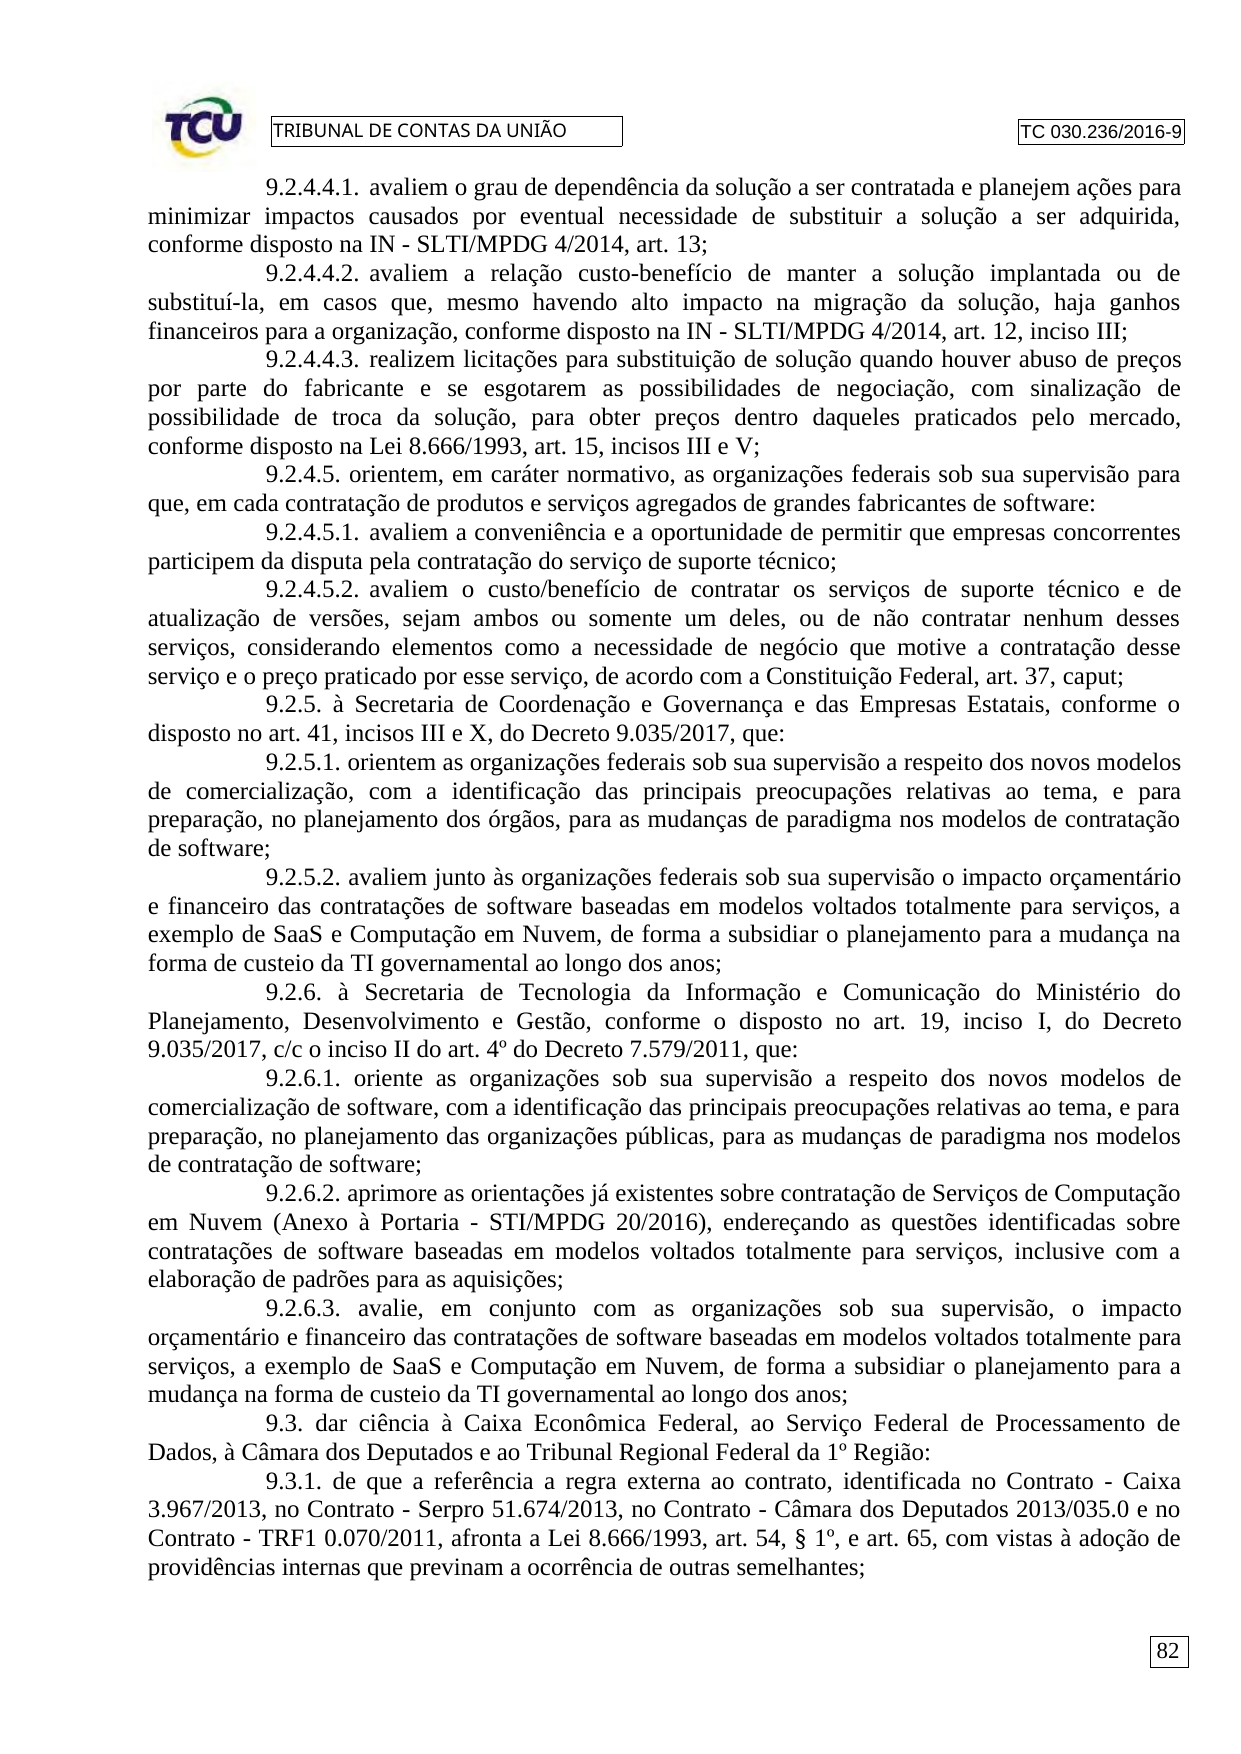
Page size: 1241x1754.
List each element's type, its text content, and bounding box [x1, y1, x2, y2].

list aprimore as orientações já existentes sobre contratação de Serviços de Computação em Nuvem (Anexo à Portaria - STI/MPDG 20/2016), endereçando as questões identificadas sobre contratações de software baseadas em modelos voltados totalmente para serviços, inclusive com a elaboração de padrões para as aquisições; [148, 1178, 1182, 1293]
list orientem, em caráter normativo, as organizações federais sob sua supervisão para que, em cada contratação de produtos e serviços agregados de grandes fabricantes de software: [148, 459, 1182, 517]
list realizem licitações para substituição de solução quando houver abuso de preços por parte do fabricante e se esgotarem as possibilidades de negociação, com sinalização de possibilidade de troca da solução, para obter preços dentro daqueles praticados pelo mercado, conforme disposto na Lei 8.666/1993, art. 15, incisos III e V; [148, 344, 1182, 459]
list avalie, em conjunto com as organizações sob sua supervisão, o impacto orçamentário e financeiro das contratações de software baseadas em modelos voltados totalmente para serviços, a exemplo de SaaS e Computação em Nuvem, de forma a subsidiar o planejamento para a mudança na forma de custeio da TI governamental ao longo dos anos; [148, 1293, 1182, 1408]
list avaliem junto às organizações federais sob sua supervisão o impacto orçamentário e financeiro das contratações de software baseadas em modelos voltados totalmente para serviços, a exemplo de SaaS e Computação em Nuvem, de forma a subsidiar o planejamento para a mudança na forma de custeio da TI governamental ao longo dos anos; [148, 862, 1182, 977]
list de que a referência a regra externa ao contrato, identificada no Contrato - Caixa 3.967/2013, no Contrato - Serpro 51.674/2013, no Contrato - Câmara dos Deputados 2013/035.0 e no Contrato - TRF1 0.070/2011, afronta a Lei 8.666/1993, art. 54, § 1º, e art. 65, com vistas à adoção de providências internas que previnam a ocorrência de outras semelhantes; [148, 1466, 1182, 1581]
list avaliem o grau de dependência da solução a ser contratada e planejem ações para minimizar impactos causados por eventual necessidade de substituir a solução a ser adquirida, conforme disposto na IN - SLTI/MPDG 4/2014, art. 13; [148, 172, 1182, 258]
list avaliem o custo/benefício de contratar os serviços de suporte técnico e de atualização de versões, sejam ambos ou somente um deles, ou de não contratar nenhum desses serviços, considerando elementos como a necessidade de negócio que motive a contratação desse serviço e o preço praticado por esse serviço, de acordo com a Constituição Federal, art. 37, caput; [148, 574, 1182, 689]
list avaliem a conveniência e a oportunidade de permitir que empresas concorrentes participem da disputa pela contratação do serviço de suporte técnico; [148, 517, 1182, 574]
list oriente as organizações sob sua supervisão a respeito dos novos modelos de comercialização de software, com a identificação das principais preocupações relativas ao tema, e para preparação, no planejamento das organizações públicas, para as mudanças de paradigma nos modelos de contratação de software; [148, 1063, 1182, 1178]
list à Secretaria de Tecnologia da Informação e Comunicação do Ministério do Planejamento, Desenvolvimento e Gestão, conforme o disposto no art. 19, inciso I, do Decreto 9.035/2017, c/c o inciso II do art. 4º do Decreto 7.579/2011, que: [148, 977, 1182, 1063]
list dar ciência à Caixa Econômica Federal, ao Serviço Federal de Processamento de Dados, à Câmara dos Deputados e ao Tribunal Regional Federal da 1º Região: [148, 1408, 1182, 1466]
list orientem as organizações federais sob sua supervisão a respeito dos novos modelos de comercialização, com a identificação das principais preocupações relativas ao tema, e para preparação, no planejamento dos órgãos, para as mudanças de paradigma nos modelos de contratação de software; [148, 747, 1182, 862]
list à Secretaria de Coordenação e Governança e das Empresas Estatais, conforme o disposto no art. 41, incisos III e X, do Decreto 9.035/2017, que: [148, 689, 1181, 747]
list avaliem a relação custo-benefício de manter a solução implantada ou de substituí-la, em casos que, mesmo havendo alto impacto na migração da solução, haja ganhos financeiros para a organização, conforme disposto na IN - SLTI/MPDG 4/2014, art. 12, inciso III; [148, 258, 1182, 344]
picture [151, 81, 257, 172]
